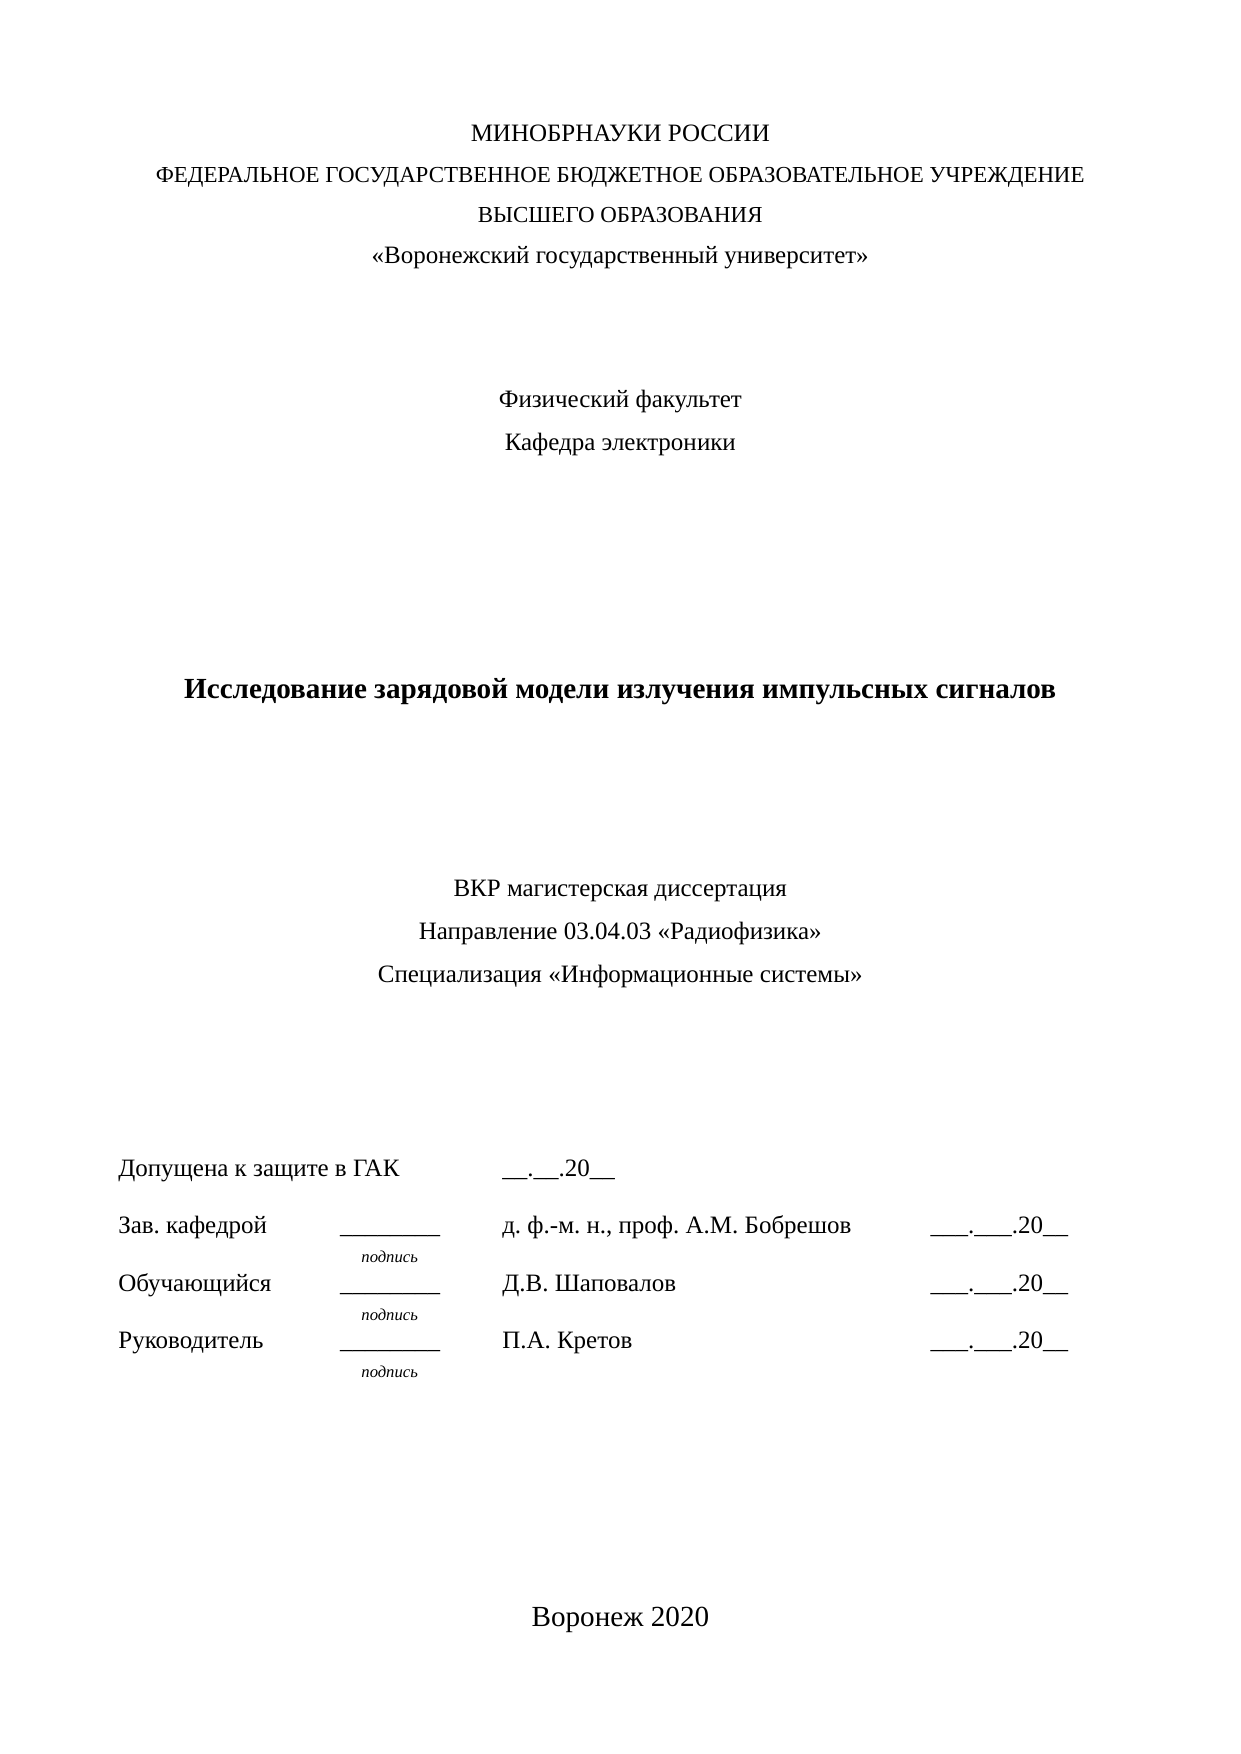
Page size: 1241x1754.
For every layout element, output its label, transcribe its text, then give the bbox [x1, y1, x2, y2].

text подпись [118, 1297, 1122, 1326]
text ФЕДЕРАЛЬНОЕ ГОСУДАРСТВЕННОЕ БЮДЖЕТНОЕ ОБРАЗОВАТЕЛЬНОЕ УЧРЕЖДЕНИЕ ВЫСШЕГО ОБРАЗОВАНИЯ [118, 161, 1122, 227]
text Допущена к защите в ГАК __.__.20__ [118, 1153, 1122, 1182]
text Обучающийся ________ Д.В. Шаповалов ___.___.20__ [118, 1268, 1122, 1297]
text ВКР магистерская диссертация [118, 873, 1122, 901]
text «Воронежский государственный университет» [118, 240, 1122, 269]
text МИНОБРНАУКИ РОССИИ [118, 118, 1122, 147]
text Специализация «Информационные системы» [118, 959, 1122, 988]
text подпись [118, 1354, 1122, 1383]
text Направление 03.04.03 «Радиофизика» [118, 916, 1122, 944]
text подпись [118, 1239, 1122, 1268]
text Исследование зарядовой модели излучения импульсных сигналов [118, 671, 1122, 705]
text Зав. кафедрой ________ д. ф.-м. н., проф. А.М. Бобрешов ___.___.20__ [118, 1211, 1122, 1239]
text Воронеж 2020 [118, 1599, 1122, 1632]
text Физический факультет [118, 384, 1122, 413]
text Кафедра электроники [118, 427, 1122, 456]
text Руководитель ________ П.А. Кретов ___.___.20__ [118, 1326, 1122, 1354]
